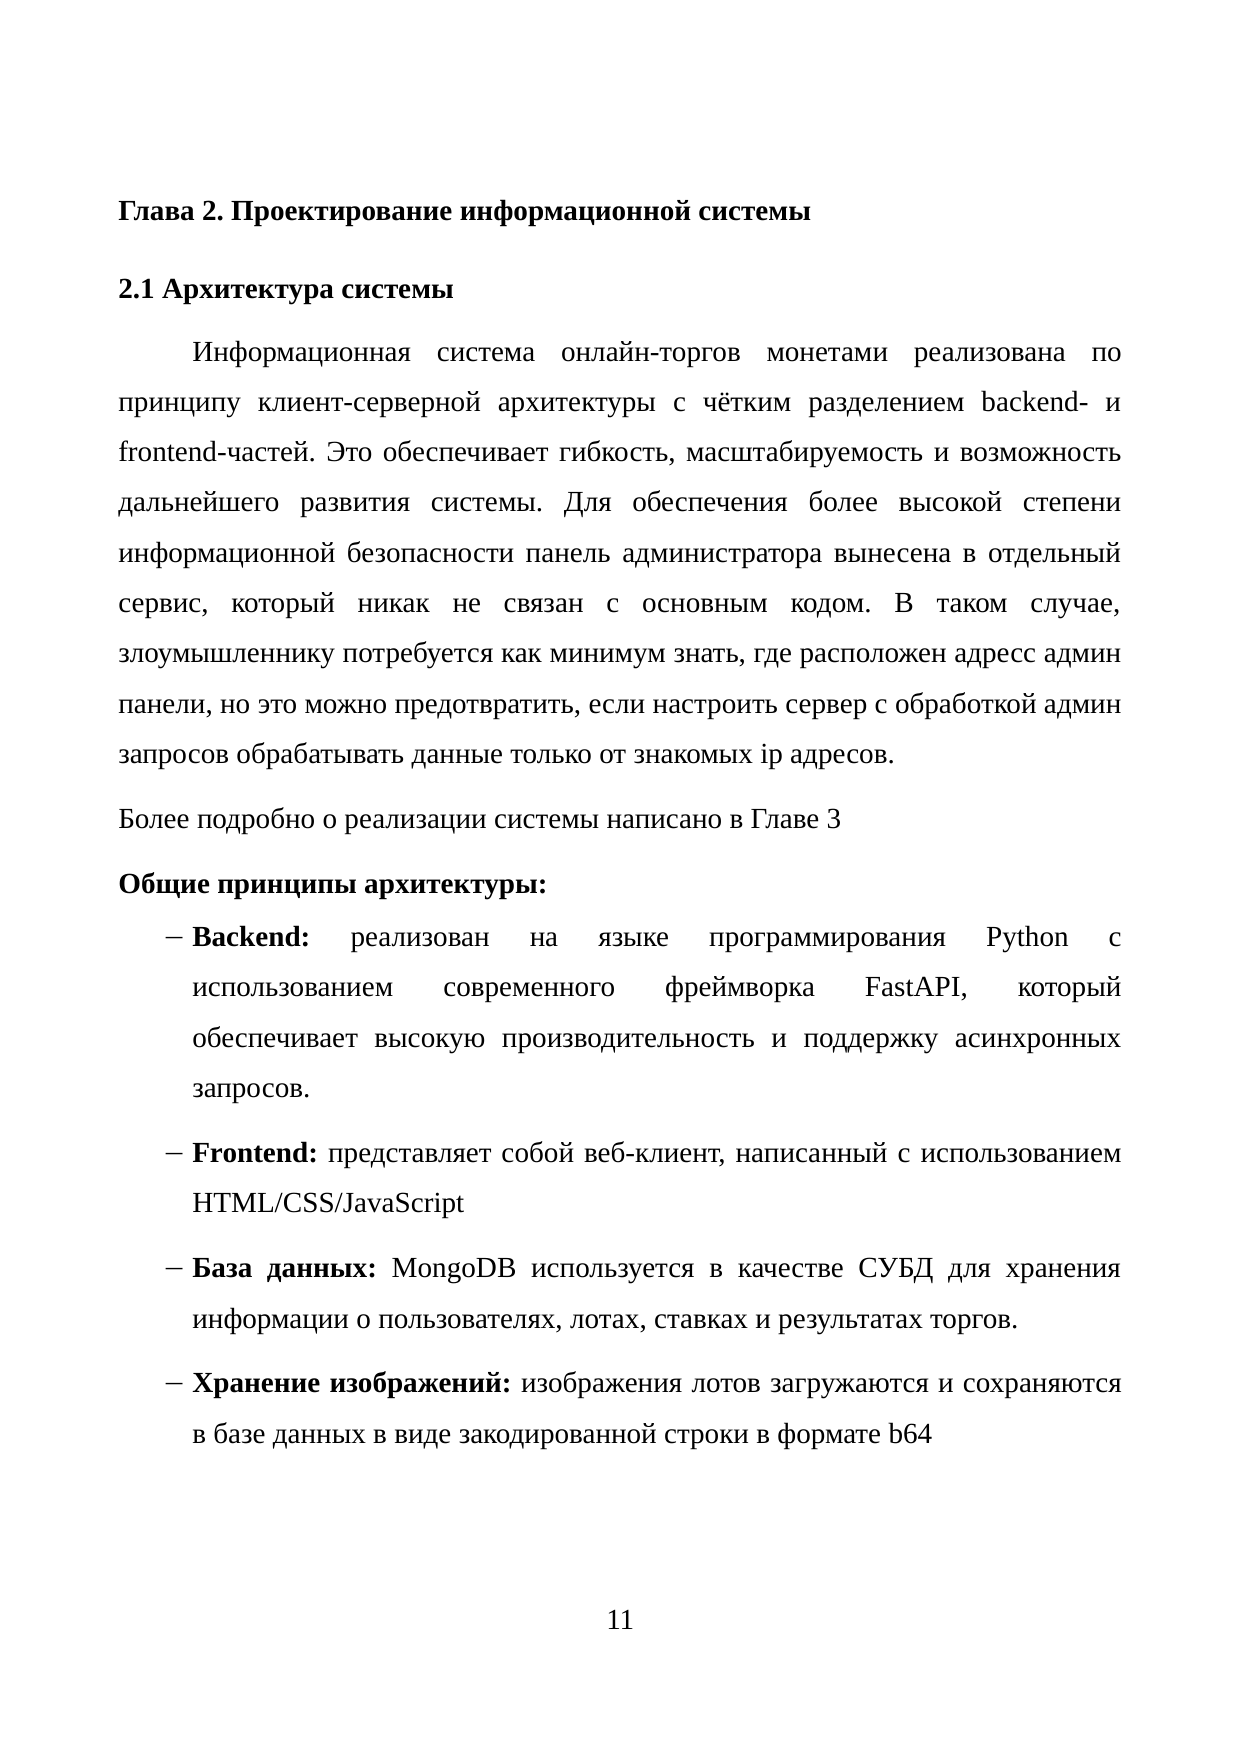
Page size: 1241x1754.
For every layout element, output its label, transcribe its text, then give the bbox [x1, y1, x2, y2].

text Общие принципы архитектуры: [118, 866, 1122, 899]
list Хранение изображений: изображения лотов загружаются и сохраняются в базе данных в виде закодированной строки в формате b64 [162, 1366, 1122, 1449]
subtitle Глава 2. Проектирование информационной системы [118, 193, 1122, 227]
list Frontend: представляет собой веб-клиент, написанный с использованием HTML/CSS/JavaScript [162, 1135, 1122, 1219]
list Backend: реализован на языке программирования Python с использованием современного фреймворка FastAPI, который обеспечивает высокую производительность и поддержку асинхронных запросов. [162, 919, 1122, 1104]
text Более подробно о реализации системы написано в Главе 3 [118, 801, 1122, 834]
subtitle 2.1 Архитектура системы [118, 271, 1122, 304]
list База данных: MongoDB используется в качестве СУБД для хранения информации о пользователях, лотах, ставках и результатах торгов. [162, 1250, 1122, 1334]
text Информационная система онлайн-торгов монетами реализована по принципу клиент-серверной архитектуры с чётким разделением backend- и frontend-частей. Это обеспечивает гибкость, масштабируемость и возможность дальнейшего развития системы. Для обеспечения более высокой степени информационной безопасности панель администратора вынесена в отдельный сервис, который никак не связан с основным кодом. В таком случае, злоумышленнику потребуется как минимум знать, где расположен адресс админ панели, но это можно предотвратить, если настроить сервер с обработкой админ запросов обрабатывать данные только от знакомых ip адресов. [118, 334, 1122, 770]
